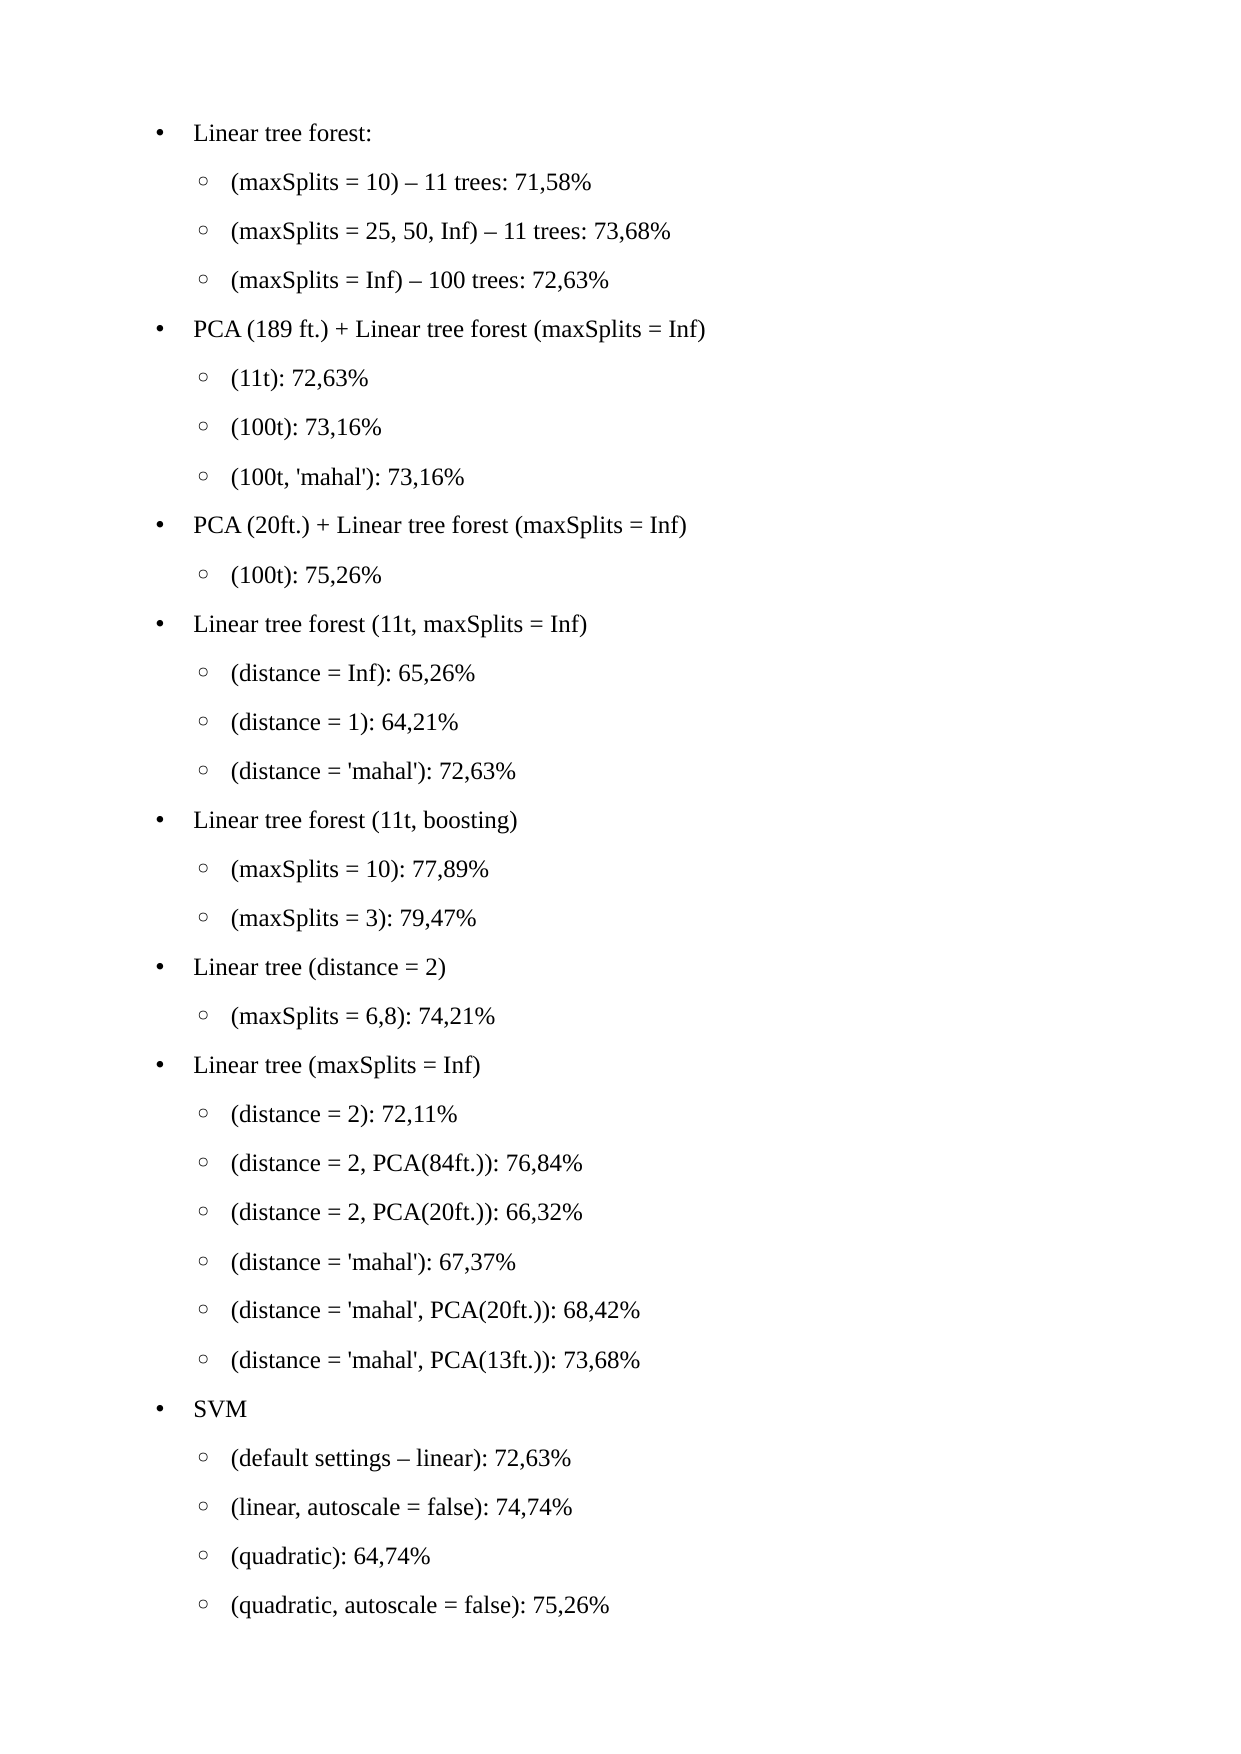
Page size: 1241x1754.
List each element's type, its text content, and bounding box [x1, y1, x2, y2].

list Linear tree forest (11t, maxSplits = Inf) [156, 609, 1122, 637]
list (maxSplits = 10) – 11 trees: 71,58% [193, 167, 1122, 196]
list (distance = 2): 72,11% [193, 1099, 1122, 1128]
list PCA (189 ft.) + Linear tree forest (maxSplits = Inf) [156, 314, 1122, 343]
list (distance = 1): 64,21% [193, 707, 1122, 736]
list (distance = 2, PCA(20ft.)): 66,32% [193, 1197, 1122, 1226]
list (distance = 'mahal', PCA(20ft.)): 68,42% [193, 1296, 1122, 1324]
list Linear tree forest (11t, boosting) [156, 805, 1122, 834]
list (linear, autoscale = false): 74,74% [193, 1492, 1122, 1521]
list (maxSplits = Inf) – 100 trees: 72,63% [193, 265, 1122, 294]
list (quadratic, autoscale = false): 75,26% [193, 1590, 1122, 1619]
list Linear tree (distance = 2) [156, 952, 1122, 981]
list (maxSplits = 3): 79,47% [193, 903, 1122, 932]
list (distance = Inf): 65,26% [193, 658, 1122, 687]
list (11t): 72,63% [193, 363, 1122, 392]
list (maxSplits = 10): 77,89% [193, 854, 1122, 883]
list (distance = 'mahal'): 67,37% [193, 1247, 1122, 1275]
list (100t): 73,16% [193, 412, 1122, 441]
list Linear tree forest: [156, 118, 1122, 147]
list (maxSplits = 25, 50, Inf) – 11 trees: 73,68% [193, 216, 1122, 245]
list SVM [156, 1394, 1122, 1422]
list (distance = 'mahal', PCA(13ft.)): 73,68% [193, 1345, 1122, 1373]
list (quadratic): 64,74% [193, 1541, 1122, 1570]
list (100t): 75,26% [193, 560, 1122, 588]
list Linear tree (maxSplits = Inf) [156, 1050, 1122, 1079]
list (distance = 'mahal'): 72,63% [193, 756, 1122, 785]
list (default settings – linear): 72,63% [193, 1443, 1122, 1472]
list (distance = 2, PCA(84ft.)): 76,84% [193, 1148, 1122, 1177]
list (maxSplits = 6,8): 74,21% [193, 1001, 1122, 1030]
list (100t, 'mahal'): 73,16% [193, 462, 1122, 490]
list PCA (20ft.) + Linear tree forest (maxSplits = Inf) [156, 511, 1122, 539]
